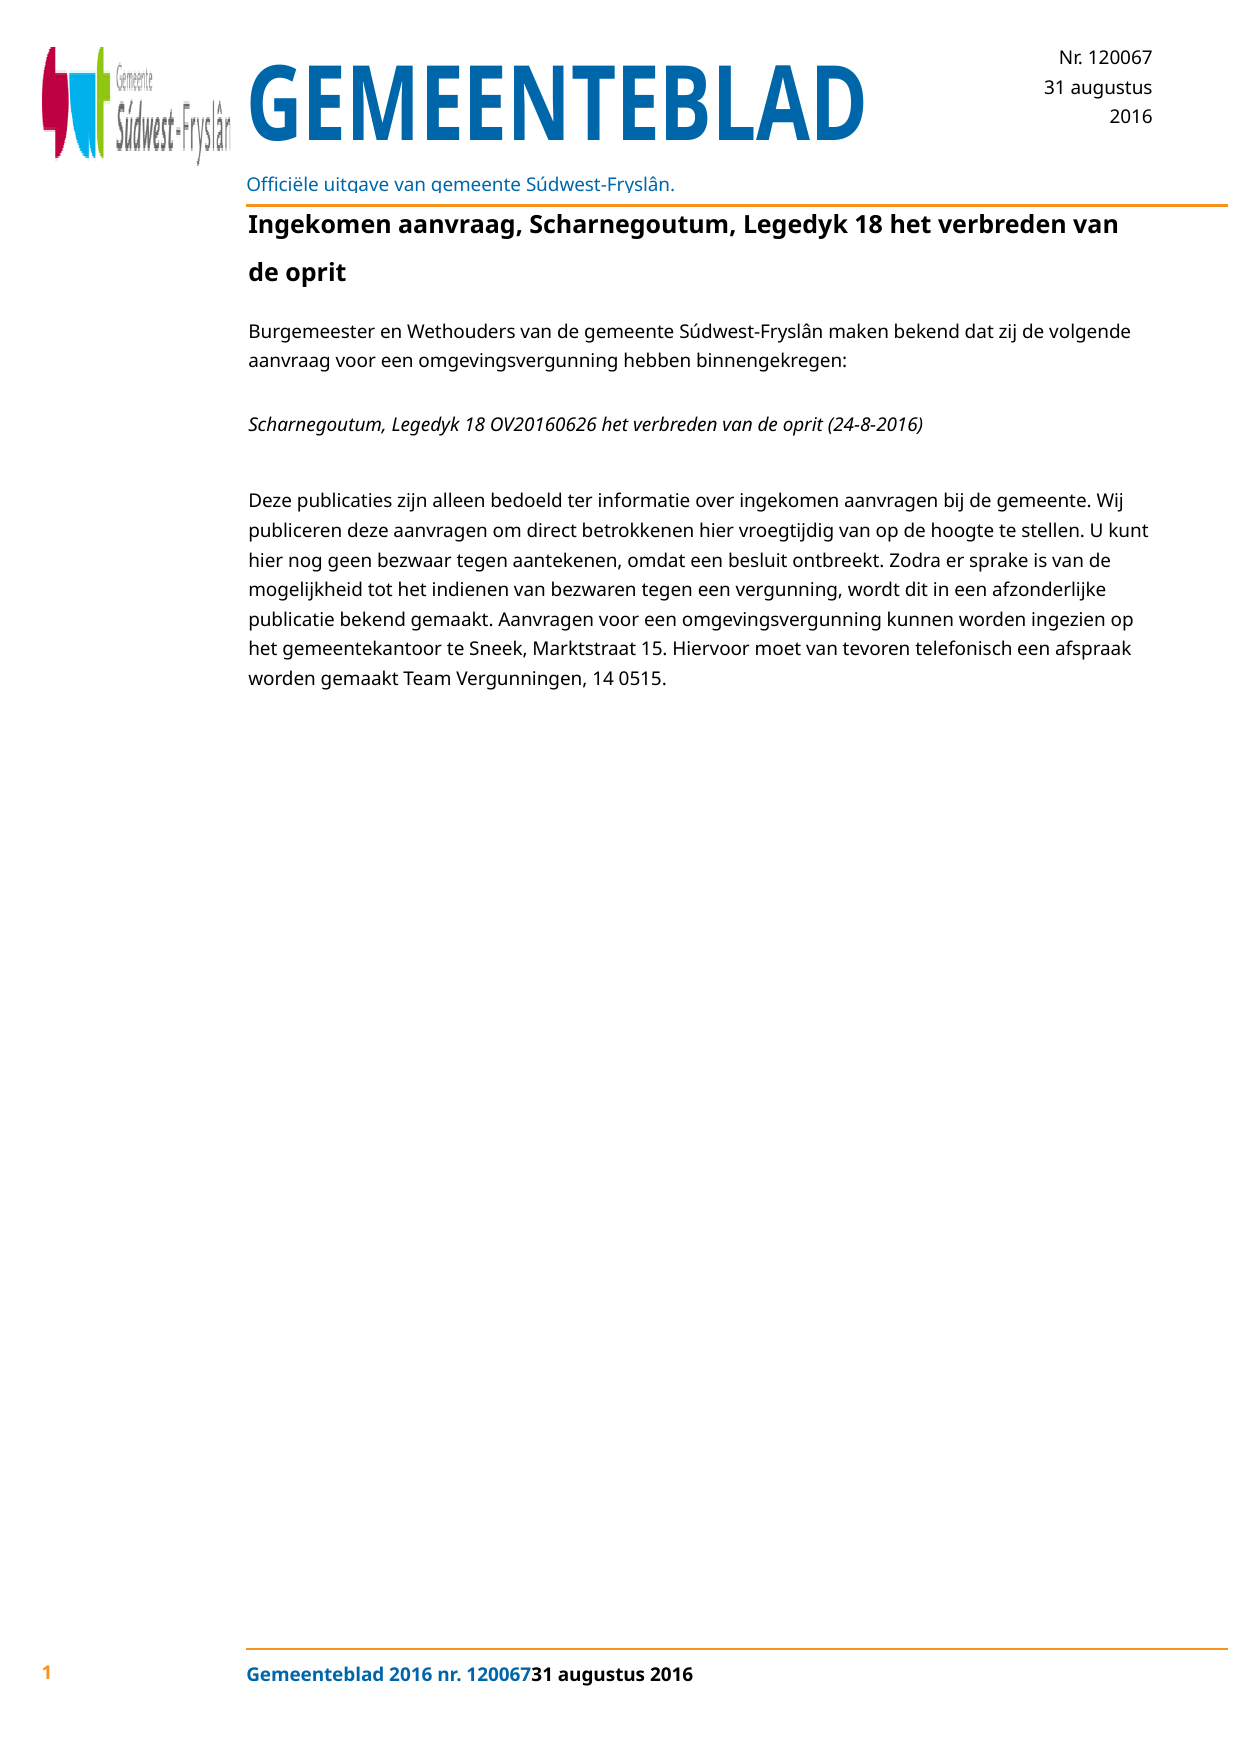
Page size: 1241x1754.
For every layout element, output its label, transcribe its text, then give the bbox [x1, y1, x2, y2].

text Burgemeester en Wethouders van de gemeente Súdwest-Fryslân maken bekend dat zij de volgende aanvraag voor een omgevingsvergunning hebben binnengekregen: [248, 318, 1152, 373]
text Scharnegoutum, Legedyk 18 OV20160626 het verbreden van de oprit (24-8-2016) [248, 411, 1152, 437]
picture [41, 47, 231, 172]
text Deze publicaties zijn alleen bedoeld ter informatie over ingekomen aanvragen bij de gemeente. Wij publiceren deze aanvragen om direct betrokkenen hier vroegtijdig van op de hoogte te stellen. U kunt hier nog geen bezwaar tegen aantekenen, omdat een besluit ontbreekt. Zodra er sprake is van de mogelijkheid tot het indienen van bezwaren tegen een vergunning, wordt dit in een afzonderlijke publicatie bekend gemaakt. Aanvragen voor een omgevingsvergunning kunnen worden ingezien op het gemeentekantoor te Sneek, Marktstraat 15. Hiervoor moet van tevoren telefonisch een afspraak worden gemaakt Team Vergunningen, 14 0515. [248, 488, 1152, 691]
text Ingekomen aanvraag, Scharnegoutum, Legedyk 18 het verbreden van de oprit [248, 207, 1152, 288]
